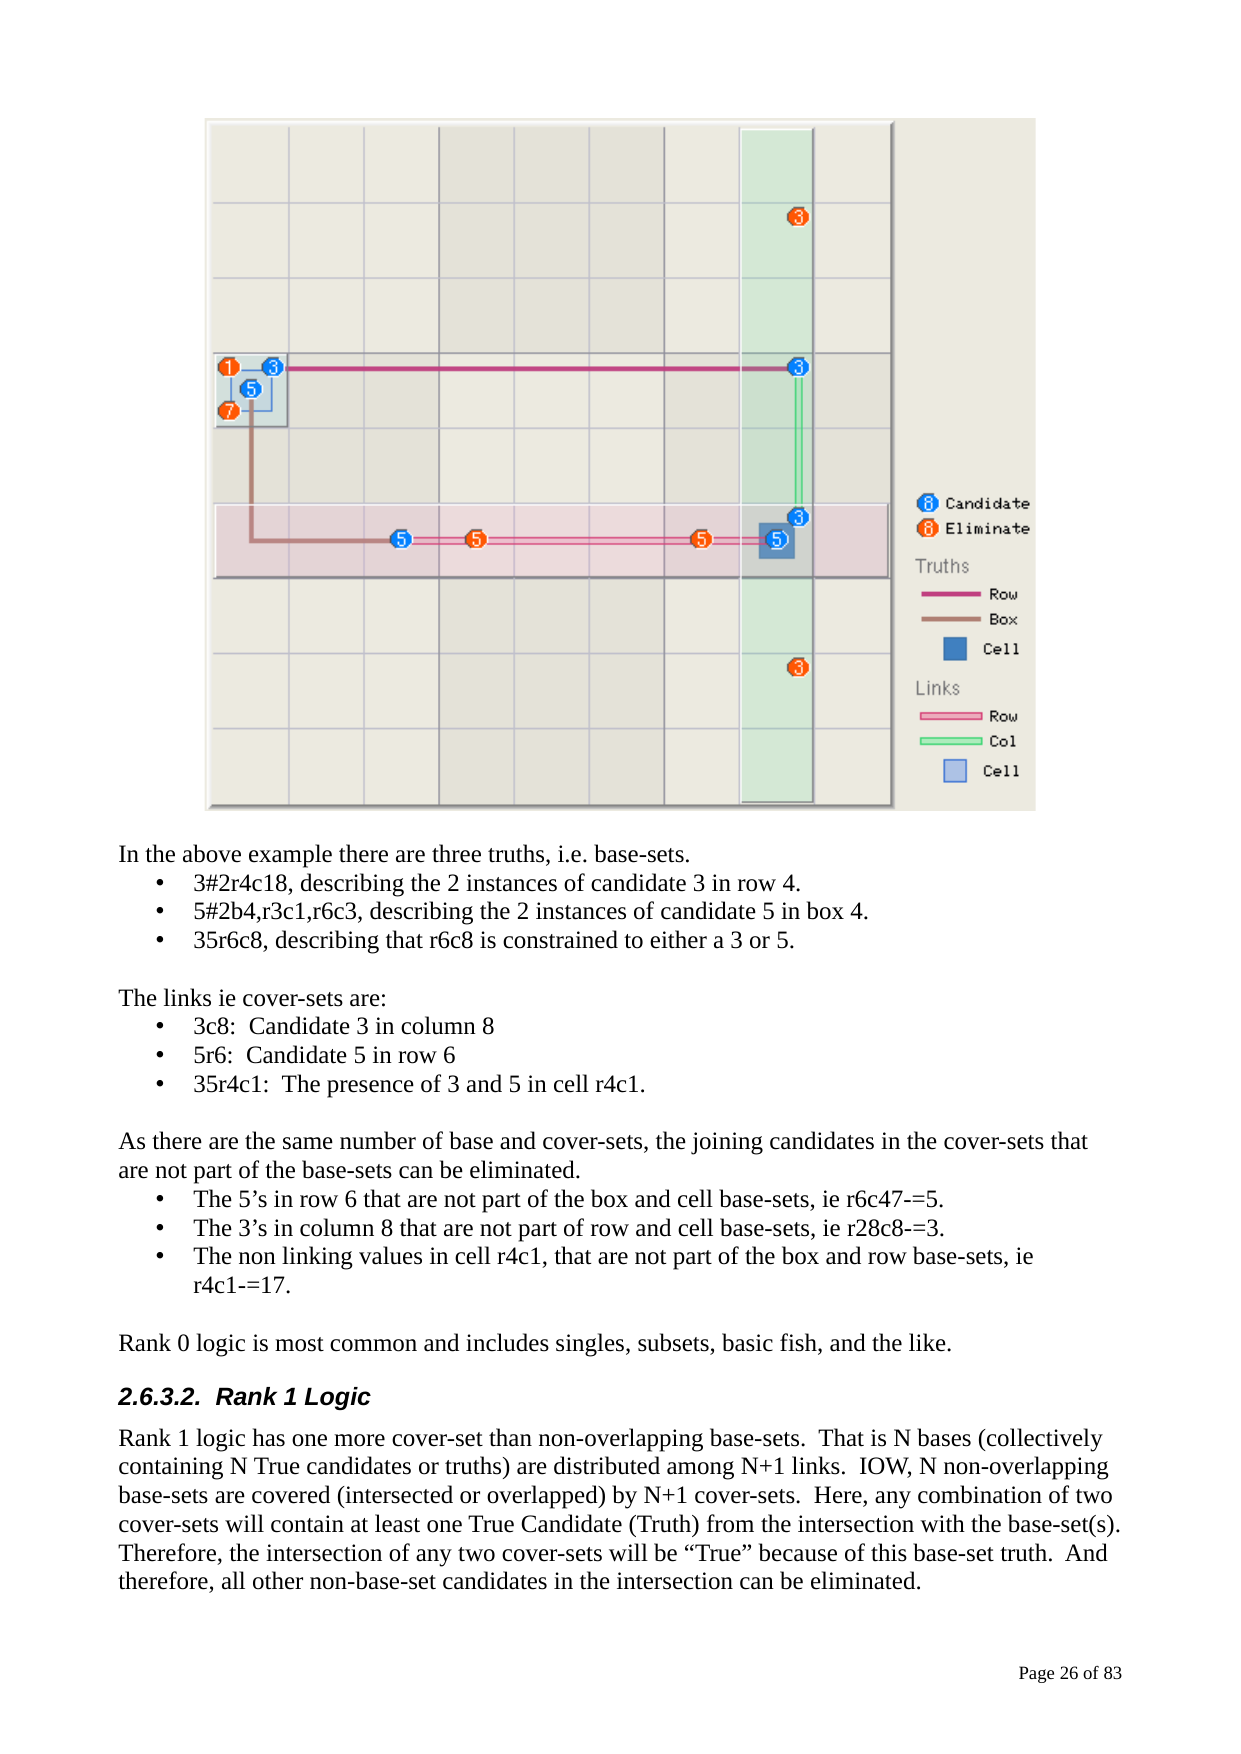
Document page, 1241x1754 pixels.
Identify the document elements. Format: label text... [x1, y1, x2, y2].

list 35r4c1: The presence of 3 and 5 in cell r4c1. [156, 1069, 1122, 1098]
list 3#2r4c18, describing the 2 instances of candidate 3 in row 4. [156, 868, 1122, 896]
list 3c8: Candidate 3 in column 8 [156, 1011, 1122, 1040]
list 5r6: Candidate 5 in row 6 [156, 1040, 1122, 1069]
list The 3’s in column 8 that are not part of row and cell base-sets, ie r28c8-=3. [156, 1213, 1122, 1241]
text Rank 0 logic is most common and includes singles, subsets, basic fish, and the like. [118, 1328, 1122, 1356]
subtitle Rank 1 Logic [118, 1381, 1122, 1410]
text The links ie cover-sets are: [118, 983, 1122, 1011]
text In the above example there are three truths, i.e. base-sets. [118, 839, 1122, 868]
text Rank 1 logic has one more cover-set than non-overlapping base-sets. That is N bases (collectively containing N True candidates or truths) are distributed among N+1 links. IOW, N non-overlapping base-sets are covered (intersected or overlapped) by N+1 cover-sets. Here, any combination of two cover-sets will contain at least one True Candidate (Truth) from the intersection with the base-set(s). Therefore, the intersection of any two cover-sets will be “True” because of this base-set truth. And therefore, all other non-base-set candidates in the intersection can be eliminated. [118, 1423, 1122, 1595]
list 35r6c8, describing that r6c8 is constrained to either a 3 or 5. [156, 925, 1122, 954]
picture [204, 118, 1036, 811]
list The 5’s in row 6 that are not part of the box and cell base-sets, ie r6c47-=5. [156, 1184, 1122, 1213]
list 5#2b4,r3c1,r6c3, describing the 2 instances of candidate 5 in box 4. [156, 896, 1122, 925]
list The non linking values in cell r4c1, that are not part of the box and row base-sets, ie r4c1‑=17. [156, 1241, 1122, 1299]
text As there are the same number of base and cover-sets, the joining candidates in the cover-sets that are not part of the base-sets can be eliminated. [118, 1126, 1122, 1184]
